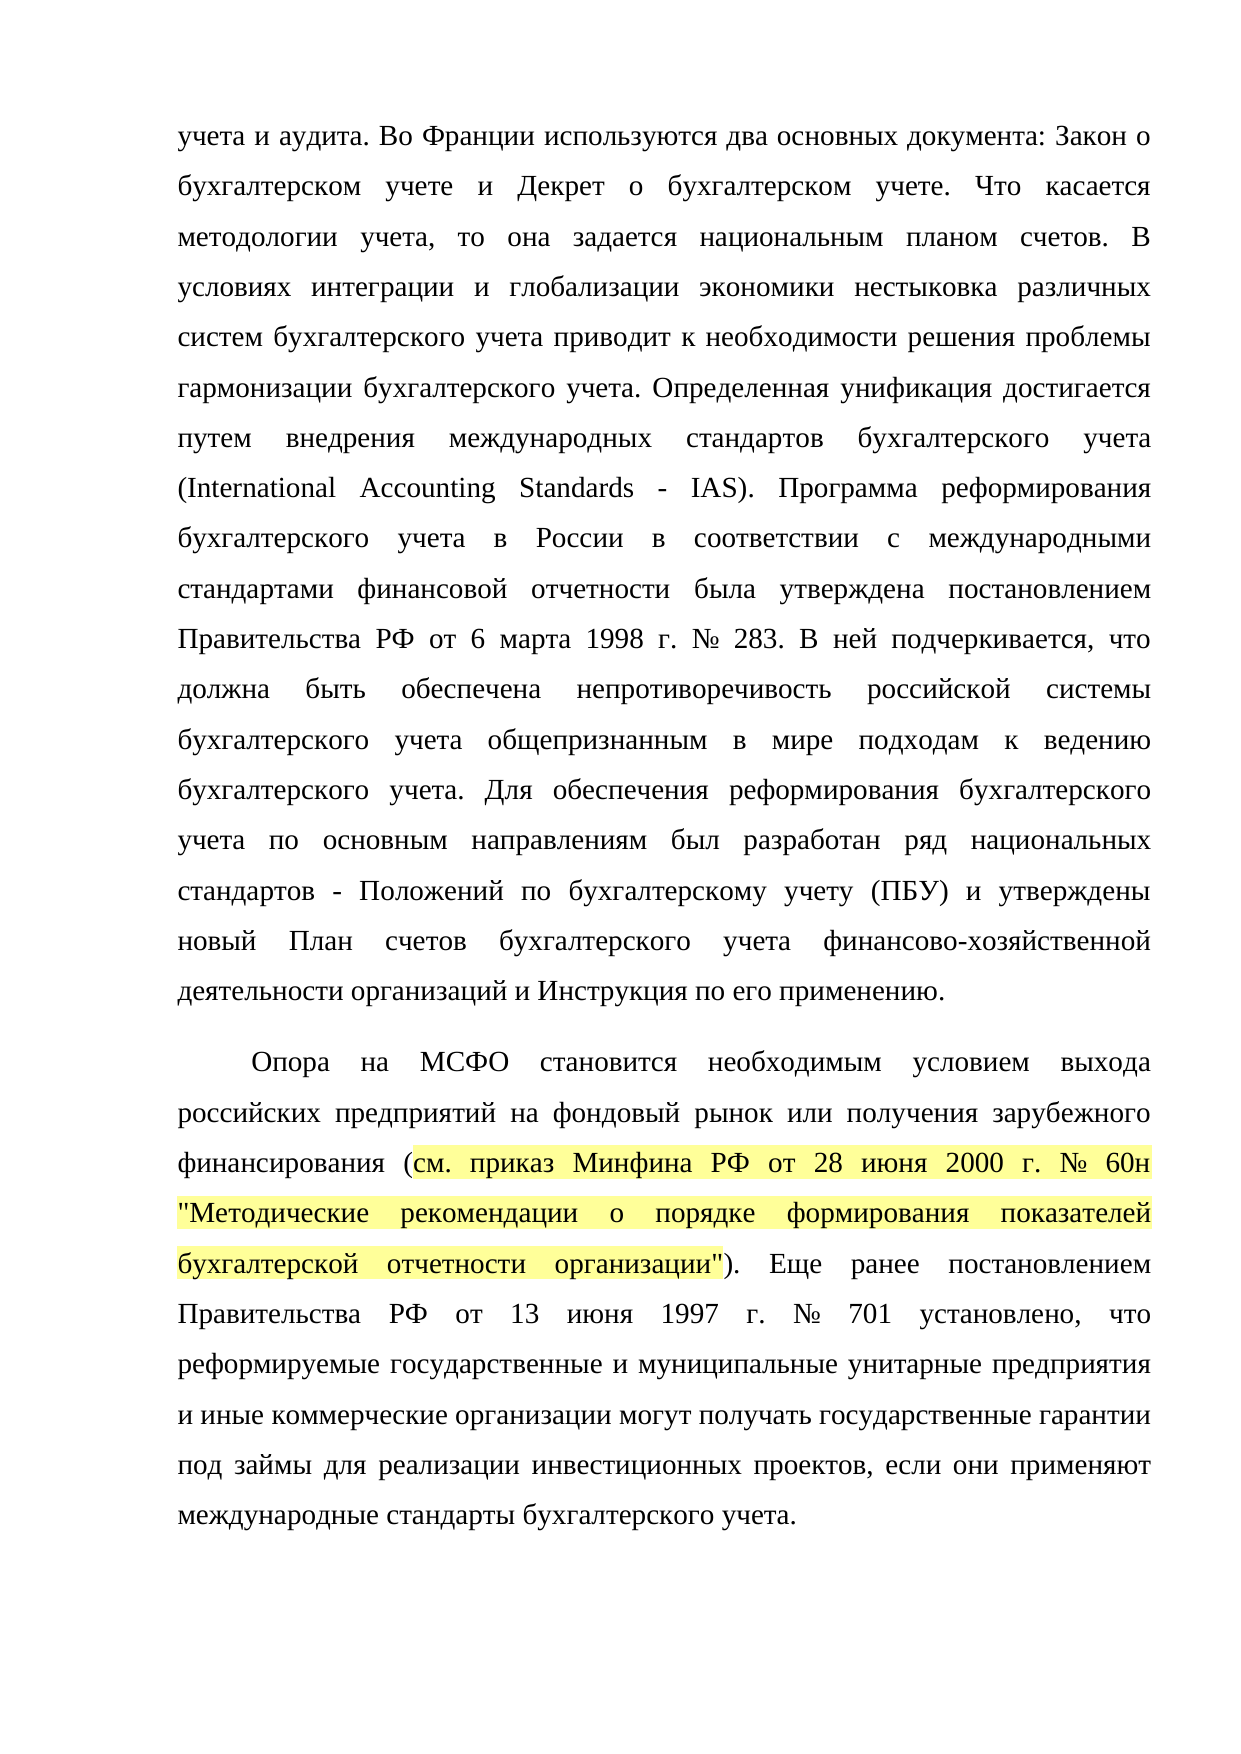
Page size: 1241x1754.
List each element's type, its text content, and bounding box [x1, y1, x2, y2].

text учета и аудита. Во Франции используются два основных документа: Закон о бухгалтерском учете и Декрет о бухгалтерском учете. Что касается методологии учета, то она задается национальным планом счетов. В условиях интеграции и глобализации экономики нестыковка различных систем бухгалтерского учета приводит к необходимости решения проблемы гармонизации бухгалтерского учета. Определенная унификация достигается путем внедрения международных стандартов бухгалтерского учета (International Accounting Standards - IAS). Программа реформирования бухгалтерского учета в России в соответствии с международными стандартами финансовой отчетности была утверждена постановлением Правительства РФ от 6 марта 1998 г. № 283. В ней подчеркивается, что должна быть обеспечена непротиворечивость российской системы бухгалтерского учета общепризнанным в мире подходам к ведению бухгалтерского учета. Для обеспечения реформирования бухгалтерского учета по основным направлениям был разработан ряд национальных стандартов - Положений по бухгалтерскому учету (ПБУ) и утверждены новый План счетов бухгалтерского учета финансово-хозяйственной деятельности организаций и Инструкция по его применению. [177, 118, 1152, 1007]
text Опора на МСФО становится необходимым условием выхода российских предприятий на фондовый рынок или получения зарубежного финансирования (см. приказ Минфина РФ от 28 июня 2000 г. № 60н "Методические рекомендации о порядке формирования показателей бухгалтерской отчетности организации"). Еще ранее постановлением Правительства РФ от 13 июня 1997 г. № 701 установлено, что реформируемые государственные и муниципальные унитарные предприятия и иные коммерческие организации могут получать государственные гарантии под займы для реализации инвестиционных проектов, если они применяют международные стандарты бухгалтерского учета. [177, 1044, 1152, 1531]
